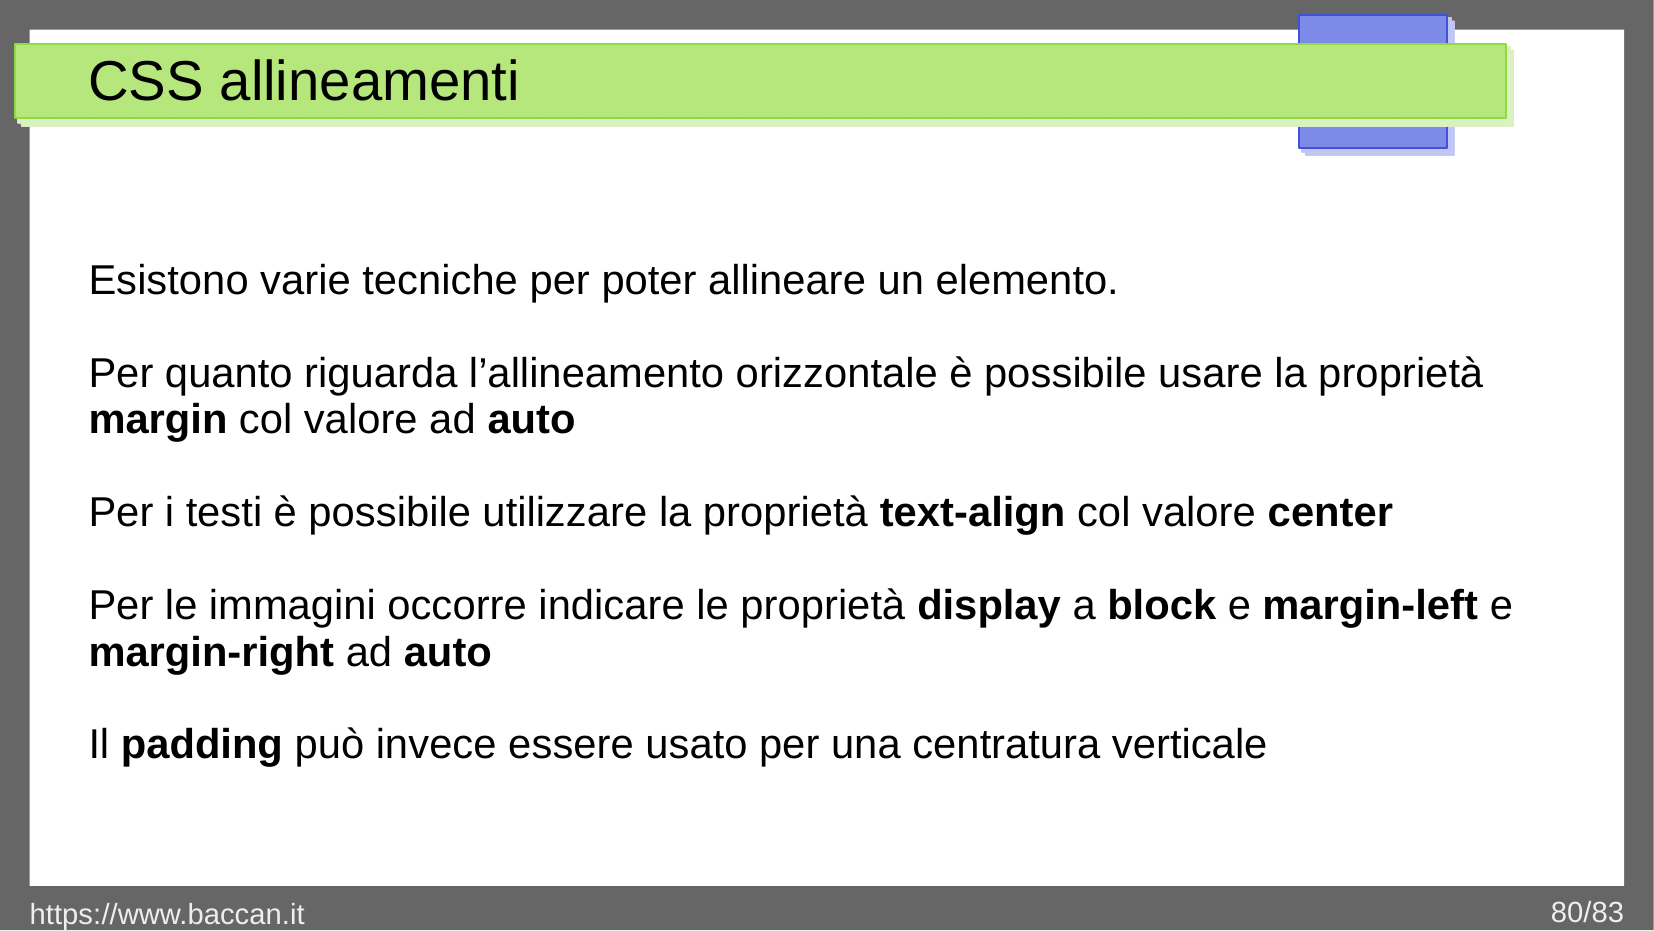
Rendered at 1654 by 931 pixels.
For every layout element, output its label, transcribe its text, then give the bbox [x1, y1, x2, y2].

text_box Esistono varie tecniche per poter allineare un elemento. Per quanto riguarda l’allineamento orizzontale è possibile usare la proprietà margin col valore ad auto Per i testi è possibile utilizzare la proprietà text-align col valore center Per le immagini occorre indicare le proprietà display a block e margin-left e margin-right ad auto Il padding può invece essere usato per una centratura verticale [88, 186, 1565, 838]
title CSS allineamenti [88, 44, 1506, 119]
